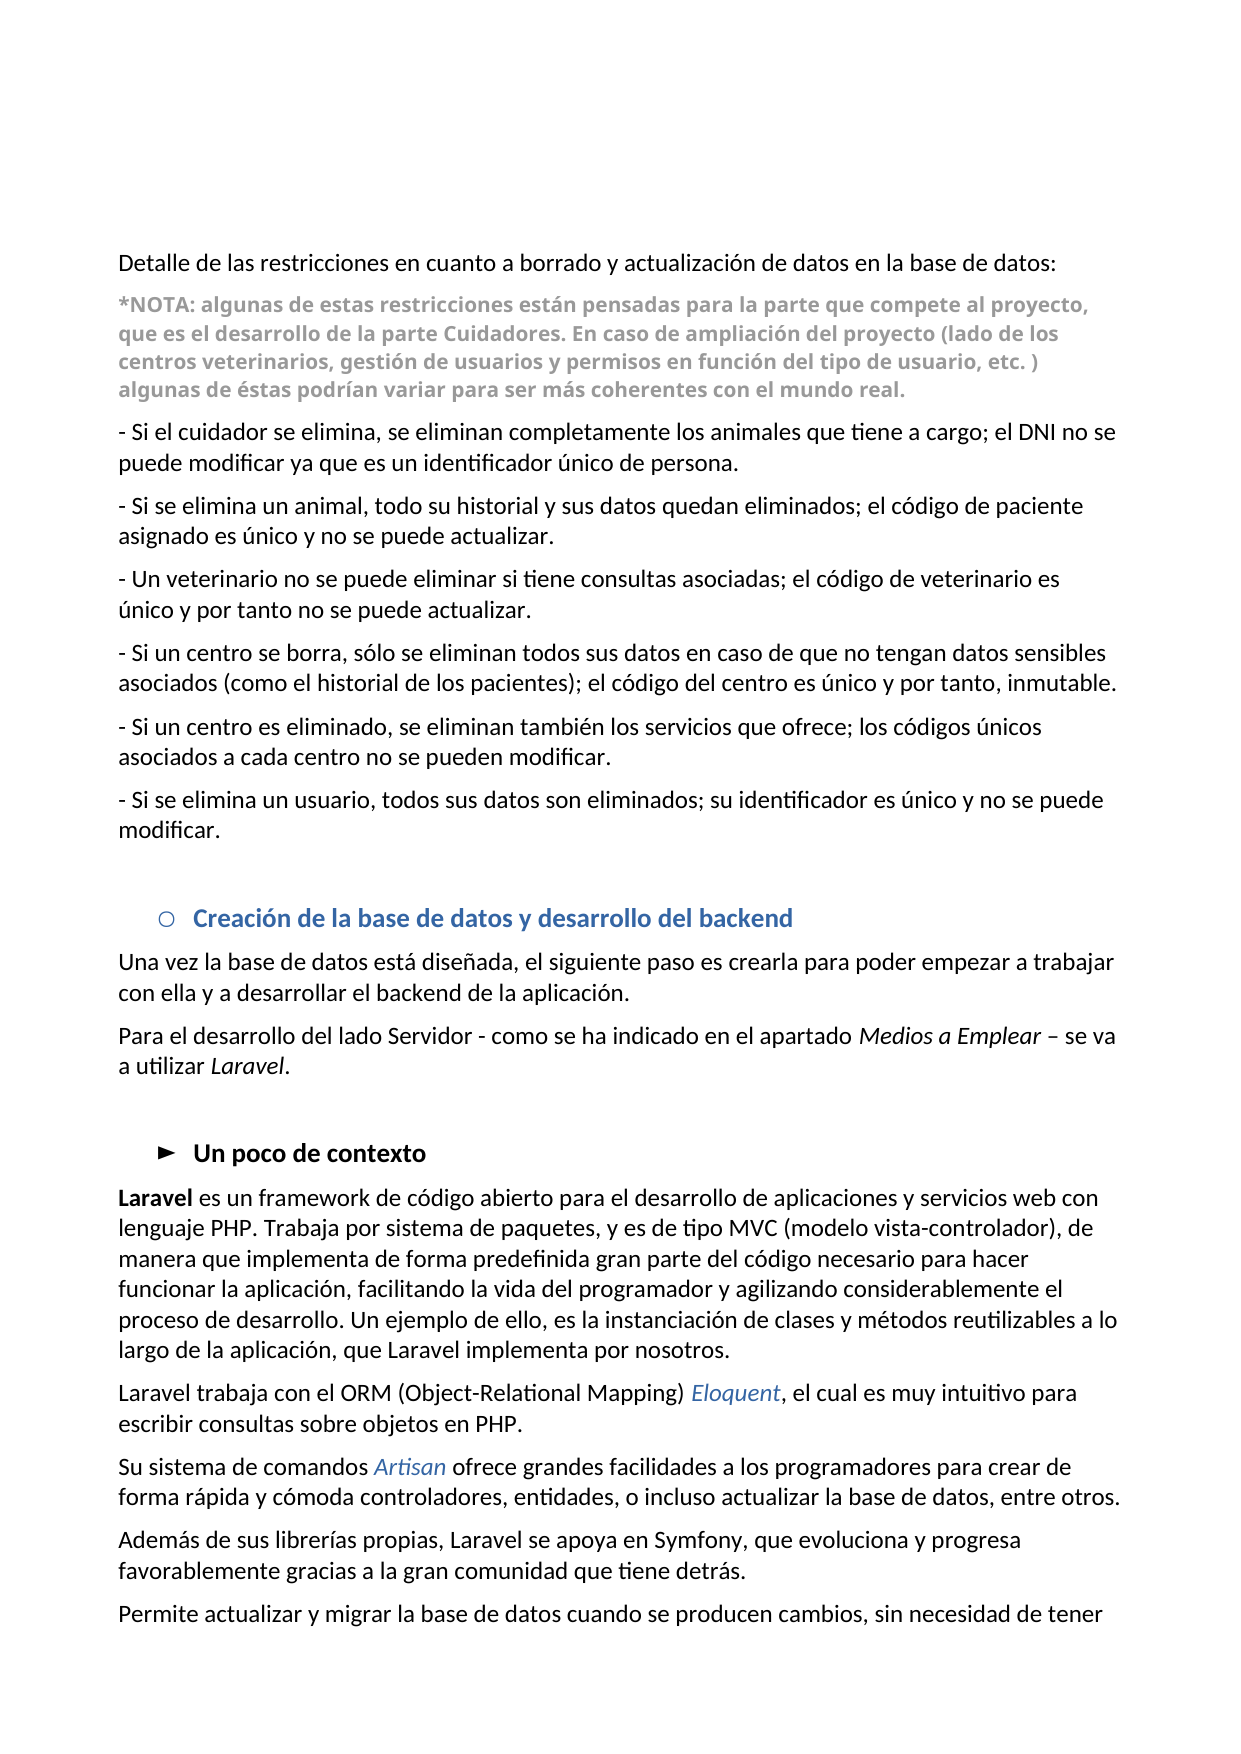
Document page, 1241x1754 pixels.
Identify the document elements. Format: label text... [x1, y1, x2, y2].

text *NOTA: algunas de estas restricciones están pensadas para la parte que compete al proyecto, que es el desarrollo de la parte Cuidadores. En caso de ampliación del proyecto (lado de los centros veterinarios, gestión de usuarios y permisos en función del tipo de usuario, etc. ) algunas de éstas podrían variar para ser más coherentes con el mundo real. [118, 290, 1122, 404]
text Para el desarrollo del lado Servidor - como se ha indicado en el apartado Medios a Emplear – se va a utilizar Laravel. [118, 1020, 1122, 1081]
text Detalle de las restricciones en cuanto a borrado y actualización de datos en la base de datos: [118, 247, 1122, 278]
text Además de sus librerías propias, Laravel se apoya en Symfony, que evoluciona y progresa favorablemente gracias a la gran comunidad que tiene detrás. [118, 1524, 1122, 1586]
text - Si un centro es eliminado, se eliminan también los servicios que ofrece; los códigos únicos asociados a cada centro no se pueden modificar. [118, 711, 1122, 772]
text - Si se elimina un usuario, todos sus datos son eliminados; su identificador es único y no se puede modificar. [118, 784, 1122, 845]
text Laravel trabaja con el ORM (Object-Relational Mapping) Eloquent, el cual es muy intuitivo para escribir consultas sobre objetos en PHP. [118, 1377, 1122, 1438]
text Una vez la base de datos está diseñada, el siguiente paso es crearla para poder empezar a trabajar con ella y a desarrollar el backend de la aplicación. [118, 946, 1122, 1007]
text Su sistema de comandos Artisan ofrece grandes facilidades a los programadores para crear de forma rápida y cómoda controladores, entidades, o incluso actualizar la base de datos, entre otros. [118, 1451, 1122, 1512]
list Un poco de contexto [156, 1136, 1122, 1169]
list Creación de la base de datos y desarrollo del backend [156, 901, 1122, 934]
text - Un veterinario no se puede eliminar si tiene consultas asociadas; el código de veterinario es único y por tanto no se puede actualizar. [118, 563, 1122, 624]
text Permite actualizar y migrar la base de datos cuando se producen cambios, sin necesidad de tener [118, 1598, 1122, 1629]
text Laravel es un framework de código abierto para el desarrollo de aplicaciones y servicios web con lenguaje PHP. Trabaja por sistema de paquetes, y es de tipo MVC (modelo vista-controlador), de manera que implementa de forma predefinida gran parte del código necesario para hacer funcionar la aplicación, facilitando la vida del programador y agilizando considerablemente el proceso de desarrollo. Un ejemplo de ello, es la instanciación de clases y métodos reutilizables a lo largo de la aplicación, que Laravel implementa por nosotros. [118, 1182, 1122, 1365]
text - Si el cuidador se elimina, se eliminan completamente los animales que tiene a cargo; el DNI no se puede modificar ya que es un identificador único de persona. [118, 416, 1122, 477]
text - Si se elimina un animal, todo su historial y sus datos quedan eliminados; el código de paciente asignado es único y no se puede actualizar. [118, 490, 1122, 551]
text - Si un centro se borra, sólo se eliminan todos sus datos en caso de que no tengan datos sensibles asociados (como el historial de los pacientes); el código del centro es único y por tanto, inmutable. [118, 637, 1122, 698]
